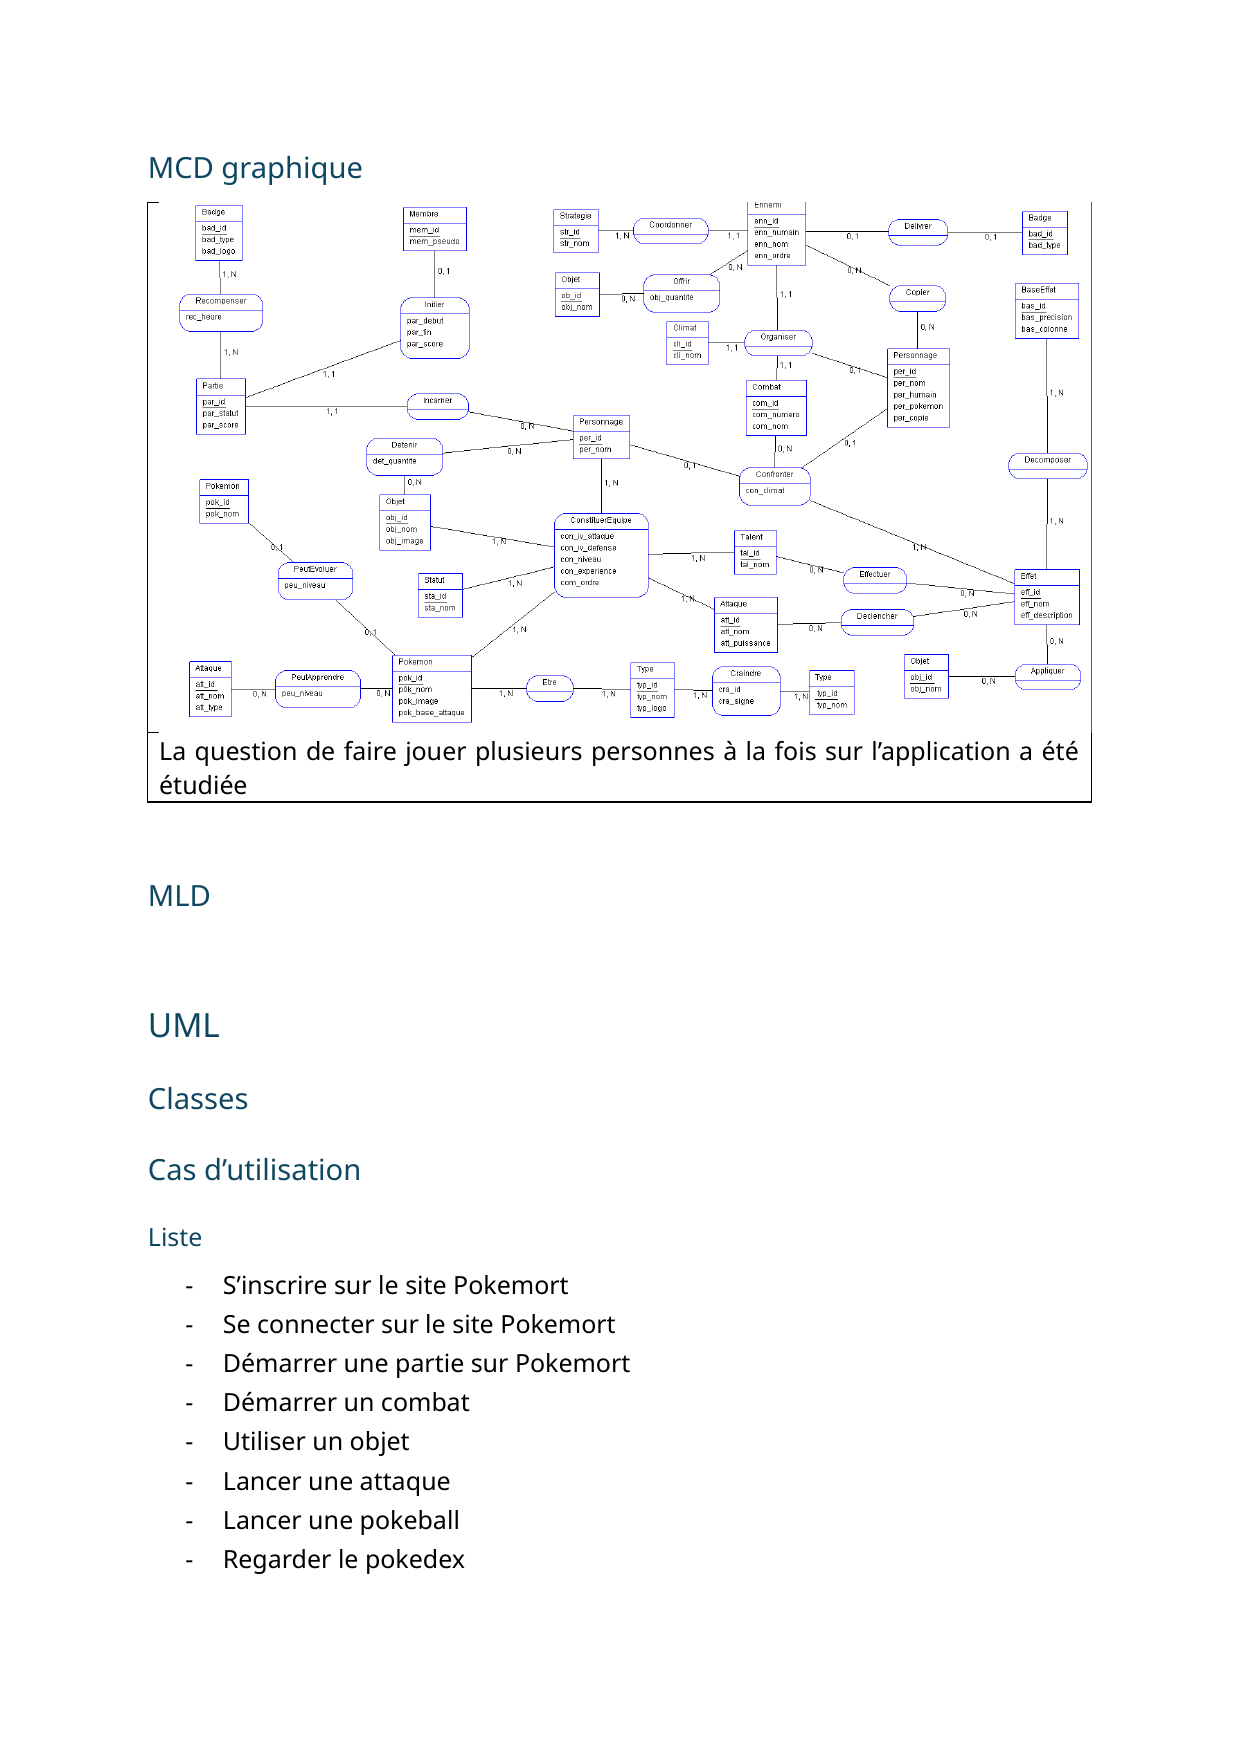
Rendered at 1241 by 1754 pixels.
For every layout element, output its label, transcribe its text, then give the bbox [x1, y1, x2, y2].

list Démarrer un combat [185, 1385, 1093, 1419]
list Utiliser un objet [185, 1424, 1093, 1458]
subtitle Liste [148, 1220, 1093, 1254]
subtitle MLD [148, 875, 1093, 914]
subtitle UML [148, 1001, 1093, 1047]
subtitle Cas d’utilisation [148, 1149, 1093, 1189]
list Regarder le pokedex [185, 1541, 1093, 1576]
table_header [148, 203, 158, 732]
list Démarrer une partie sur Pokemort [185, 1346, 1093, 1380]
subtitle Classes [148, 1078, 1093, 1118]
table_cell La question de faire jouer plusieurs personnes à la fois sur l’application a été étudiée [148, 733, 1091, 801]
subtitle MCD graphique [148, 148, 1093, 187]
list Lancer une attaque [185, 1463, 1093, 1497]
list S’inscrire sur le site Pokemort [185, 1267, 1093, 1301]
list Se connecter sur le site Pokemort [185, 1306, 1093, 1341]
list Lancer une pokeball [185, 1502, 1093, 1536]
